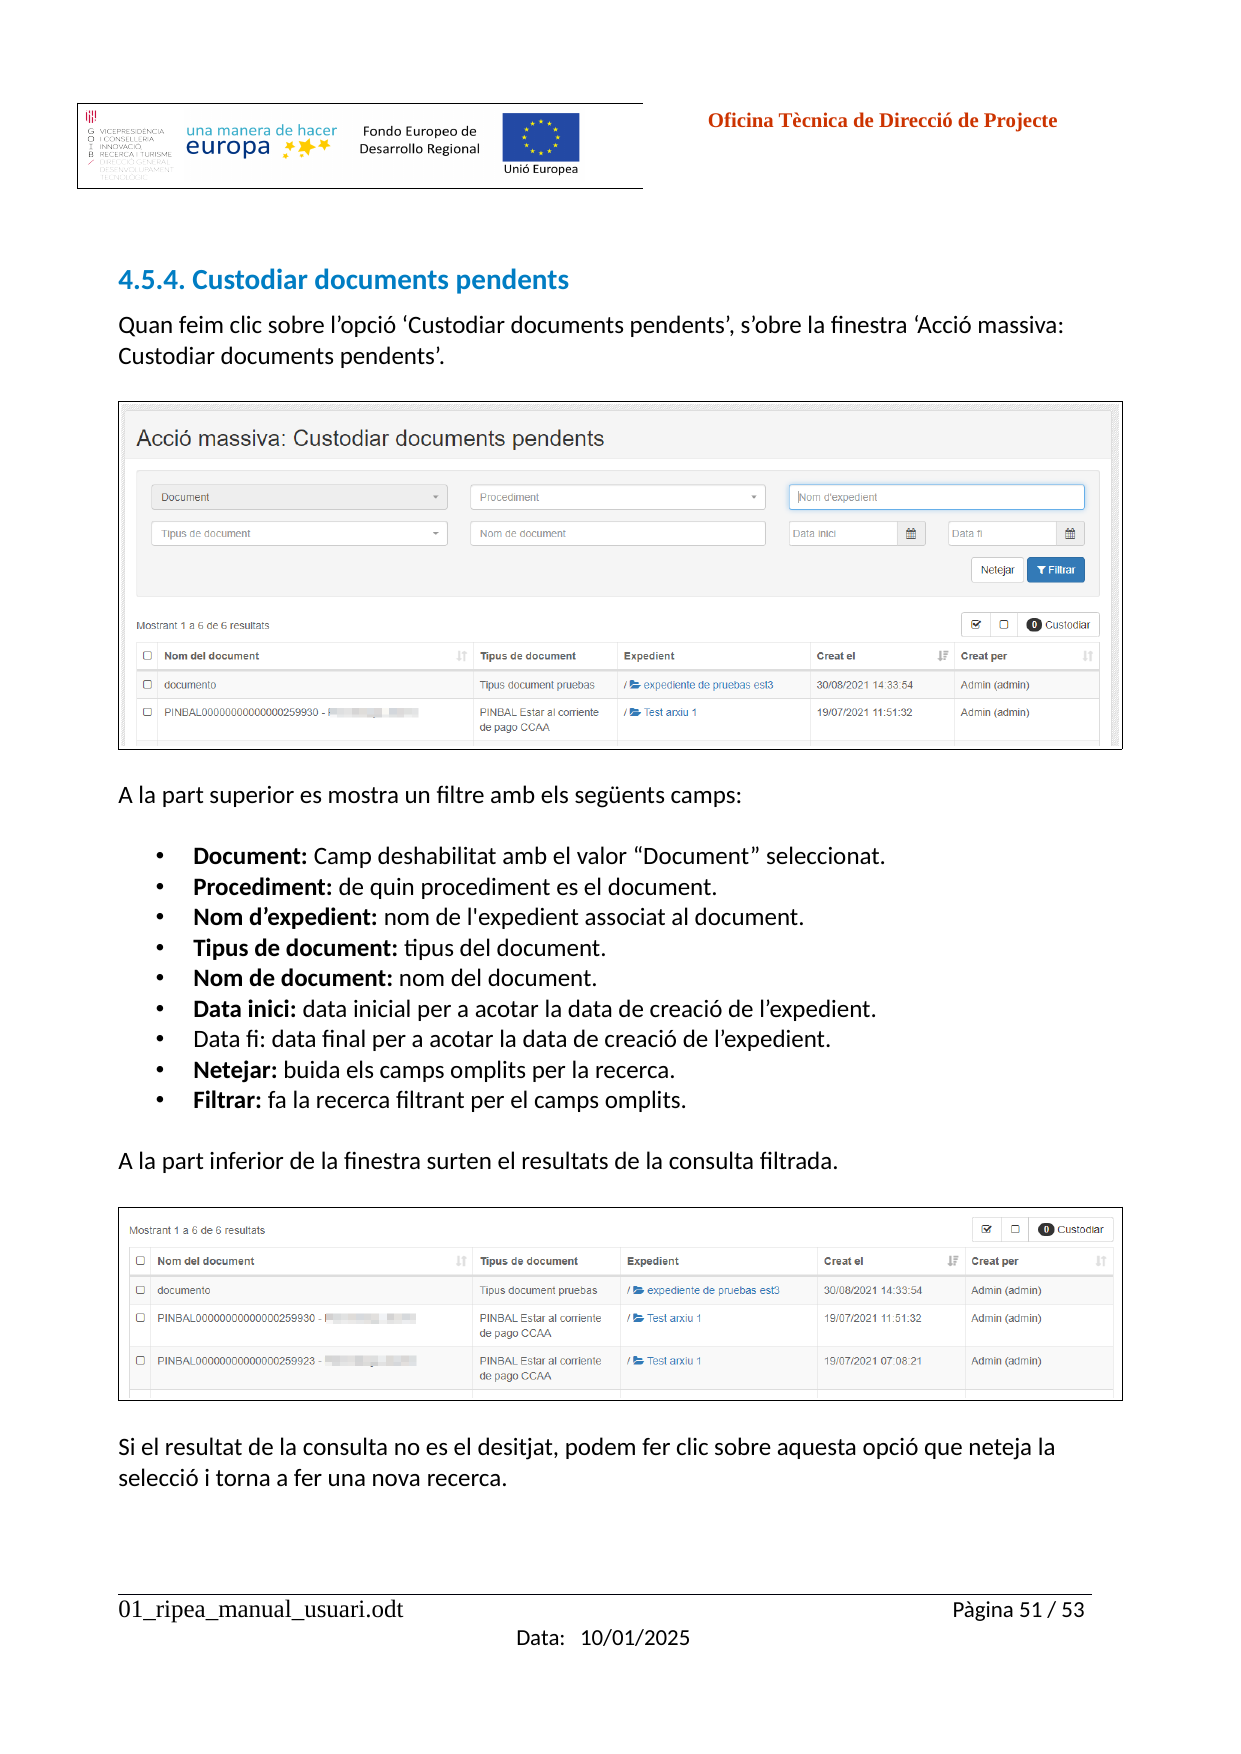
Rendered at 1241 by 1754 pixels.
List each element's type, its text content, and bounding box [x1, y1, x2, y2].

list Procediment: de quin procediment es el document. [156, 871, 1122, 901]
list Data fi: data final per a acotar la data de creació de l’expedient. [156, 1023, 1122, 1054]
list Document: Camp deshabilitat amb el valor “Document” seleccionat. [156, 840, 1122, 871]
list Netejar: buida els camps omplits per la recerca. [156, 1054, 1122, 1084]
list Tipus de document: tipus del document. [156, 932, 1122, 962]
text Quan feim clic sobre l’opció ‘Custodiar documents pendents’, s’obre la finestra ‘Acció massiva: Custodiar documents pendents’. [118, 309, 1122, 371]
list Nom d’expedient: nom de l'expedient associat al document. [156, 901, 1122, 932]
picture [82, 108, 178, 182]
list Data inici: data inicial per a acotar la data de creació de l’expedient. [156, 993, 1122, 1023]
text A la part inferior de la finestra surten el resultats de la consulta filtrada. [118, 1146, 1122, 1176]
list Nom de document: nom del document. [156, 962, 1122, 993]
subtitle 4.5.4. Custodiar documents pendents [118, 261, 1122, 297]
text A la part superior es mostra un filtre amb els següents camps: [118, 779, 1122, 810]
text Si el resultat de la consulta no es el desitjat, podem fer clic sobre aquesta opció que neteja la selecció i torna a fer una nova recerca. [118, 1431, 1122, 1492]
picture [184, 108, 585, 182]
picture [121, 404, 1119, 746]
list Filtrar: fa la recerca filtrant per el camps omplits. [156, 1084, 1122, 1115]
picture [121, 1209, 1119, 1398]
